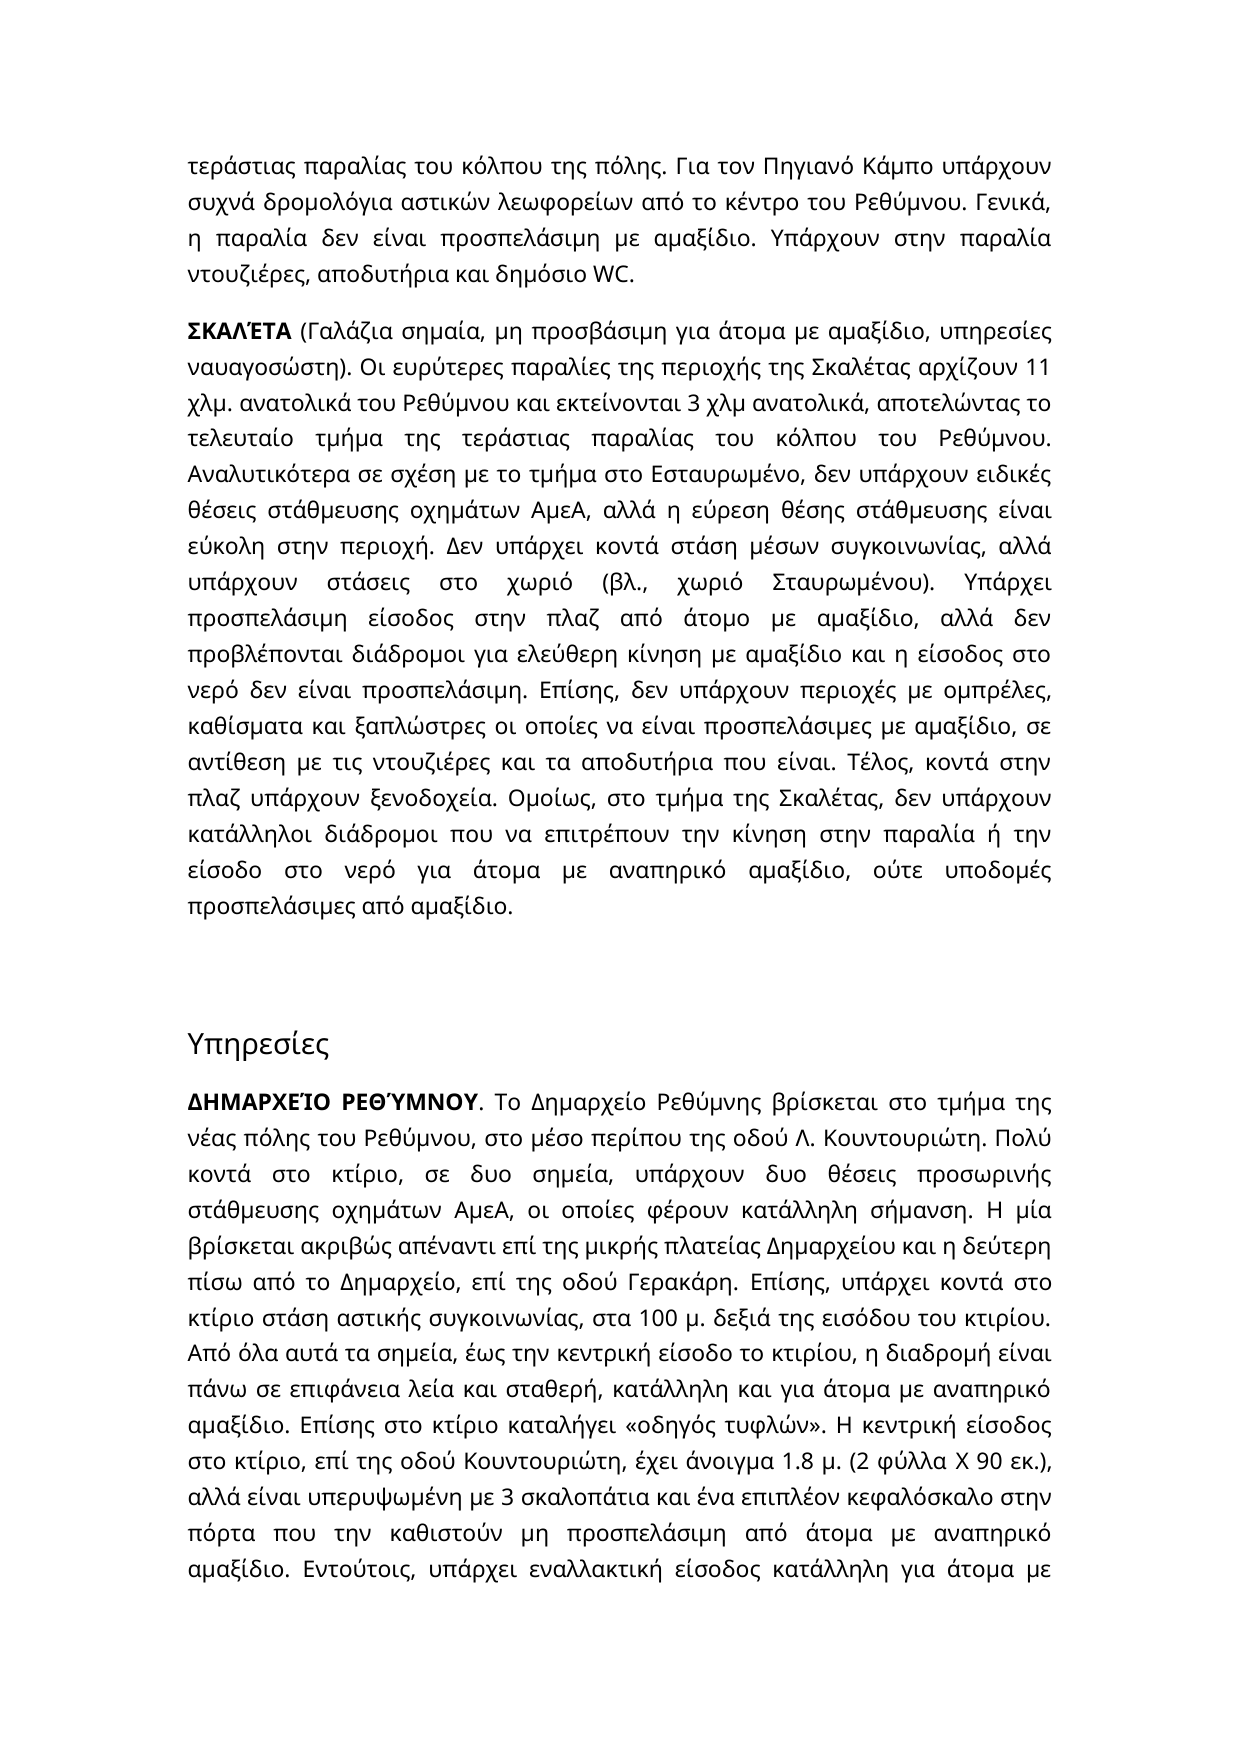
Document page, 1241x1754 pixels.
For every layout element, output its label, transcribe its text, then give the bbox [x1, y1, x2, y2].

text Σκαλέτα (Γαλάζια σημαία, μη προσβάσιμη για άτομα με αμαξίδιο, υπηρεσίες ναυαγοσώστη). Οι ευρύτερες παραλίες της περιοχής της Σκαλέτας αρχίζουν 11 χλμ. ανατολικά του Ρεθύμνου και εκτείνονται 3 χλμ ανατολικά, αποτελώντας το τελευταίο τμήμα της τεράστιας παραλίας του κόλπου του Ρεθύμνου. Αναλυτικότερα σε σχέση με το τμήμα στο Εσταυρωμένο, δεν υπάρχουν ειδικές θέσεις στάθμευσης οχημάτων ΑμεΑ, αλλά η εύρεση θέσης στάθμευσης είναι εύκολη στην περιοχή. Δεν υπάρχει κοντά στάση μέσων συγκοινωνίας, αλλά υπάρχουν στάσεις στο χωριό (βλ., χωριό Σταυρωμένου). Υπάρχει προσπελάσιμη είσοδος στην πλαζ από άτομο με αμαξίδιο, αλλά δεν προβλέπονται διάδρομοι για ελεύθερη κίνηση με αμαξίδιο και η είσοδος στο νερό δεν είναι προσπελάσιμη. Επίσης, δεν υπάρχουν περιοχές με ομπρέλες, καθίσματα και ξαπλώστρες οι οποίες να είναι προσπελάσιμες με αμαξίδιο, σε αντίθεση με τις ντουζιέρες και τα αποδυτήρια που είναι. Τέλος, κοντά στην πλαζ υπάρχουν ξενοδοχεία. Ομοίως, στο τμήμα της Σκαλέτας, δεν υπάρχουν κατάλληλοι διάδρομοι που να επιτρέπουν την κίνηση στην παραλία ή την είσοδο στο νερό για άτομα με αναπηρικό αμαξίδιο, ούτε υποδομές προσπελάσιμες από αμαξίδιο. [187, 314, 1053, 921]
text Δημαρχείο Ρεθύμνου. Το Δημαρχείο Ρεθύμνης βρίσκεται στο τμήμα της νέας πόλης του Ρεθύμνου, στο μέσο περίπου της οδού Λ. Κουντουριώτη. Πολύ κοντά στο κτίριο, σε δυο σημεία, υπάρχουν δυο θέσεις προσωρινής στάθμευσης οχημάτων ΑμεΑ, οι οποίες φέρουν κατάλληλη σήμανση. Η μία βρίσκεται ακριβώς απέναντι επί της μικρής πλατείας Δημαρχείου και η δεύτερη πίσω από το Δημαρχείο, επί της οδού Γερακάρη. Eπίσης, υπάρχει κοντά στο κτίριο στάση αστικής συγκοινωνίας, στα 100 μ. δεξιά της εισόδου του κτιρίου. Από όλα αυτά τα σημεία, έως την κεντρική είσοδο το κτιρίου, η διαδρομή είναι πάνω σε επιφάνεια λεία και σταθερή, κατάλληλη και για άτομα με αναπηρικό αμαξίδιο. Επίσης στο κτίριο καταλήγει «οδηγός τυφλών». Η κεντρική είσοδος στο κτίριο, επί της οδού Κουντουριώτη, έχει άνοιγμα 1.8 μ. (2 φύλλα X 90 εκ.), αλλά είναι υπερυψωμένη με 3 σκαλοπάτια και ένα επιπλέον κεφαλόσκαλο στην πόρτα που την καθιστούν μη προσπελάσιμη από άτομα με αναπηρικό αμαξίδιο. Εντούτοις, υπάρχει εναλλακτική είσοδος κατάλληλη για άτομα με [187, 1086, 1053, 1584]
subtitle Υπηρεσίες [187, 1023, 1053, 1063]
text τεράστιας παραλίας του κόλπου της πόλης. Για τον Πηγιανό Κάμπο υπάρχουν συχνά δρομολόγια αστικών λεωφορείων από το κέντρο του Ρεθύμνου. Γενικά, η παραλία δεν είναι προσπελάσιμη με αμαξίδιο. Υπάρχουν στην παραλία ντουζιέρες, αποδυτήρια και δημόσιο WC. [187, 150, 1053, 289]
